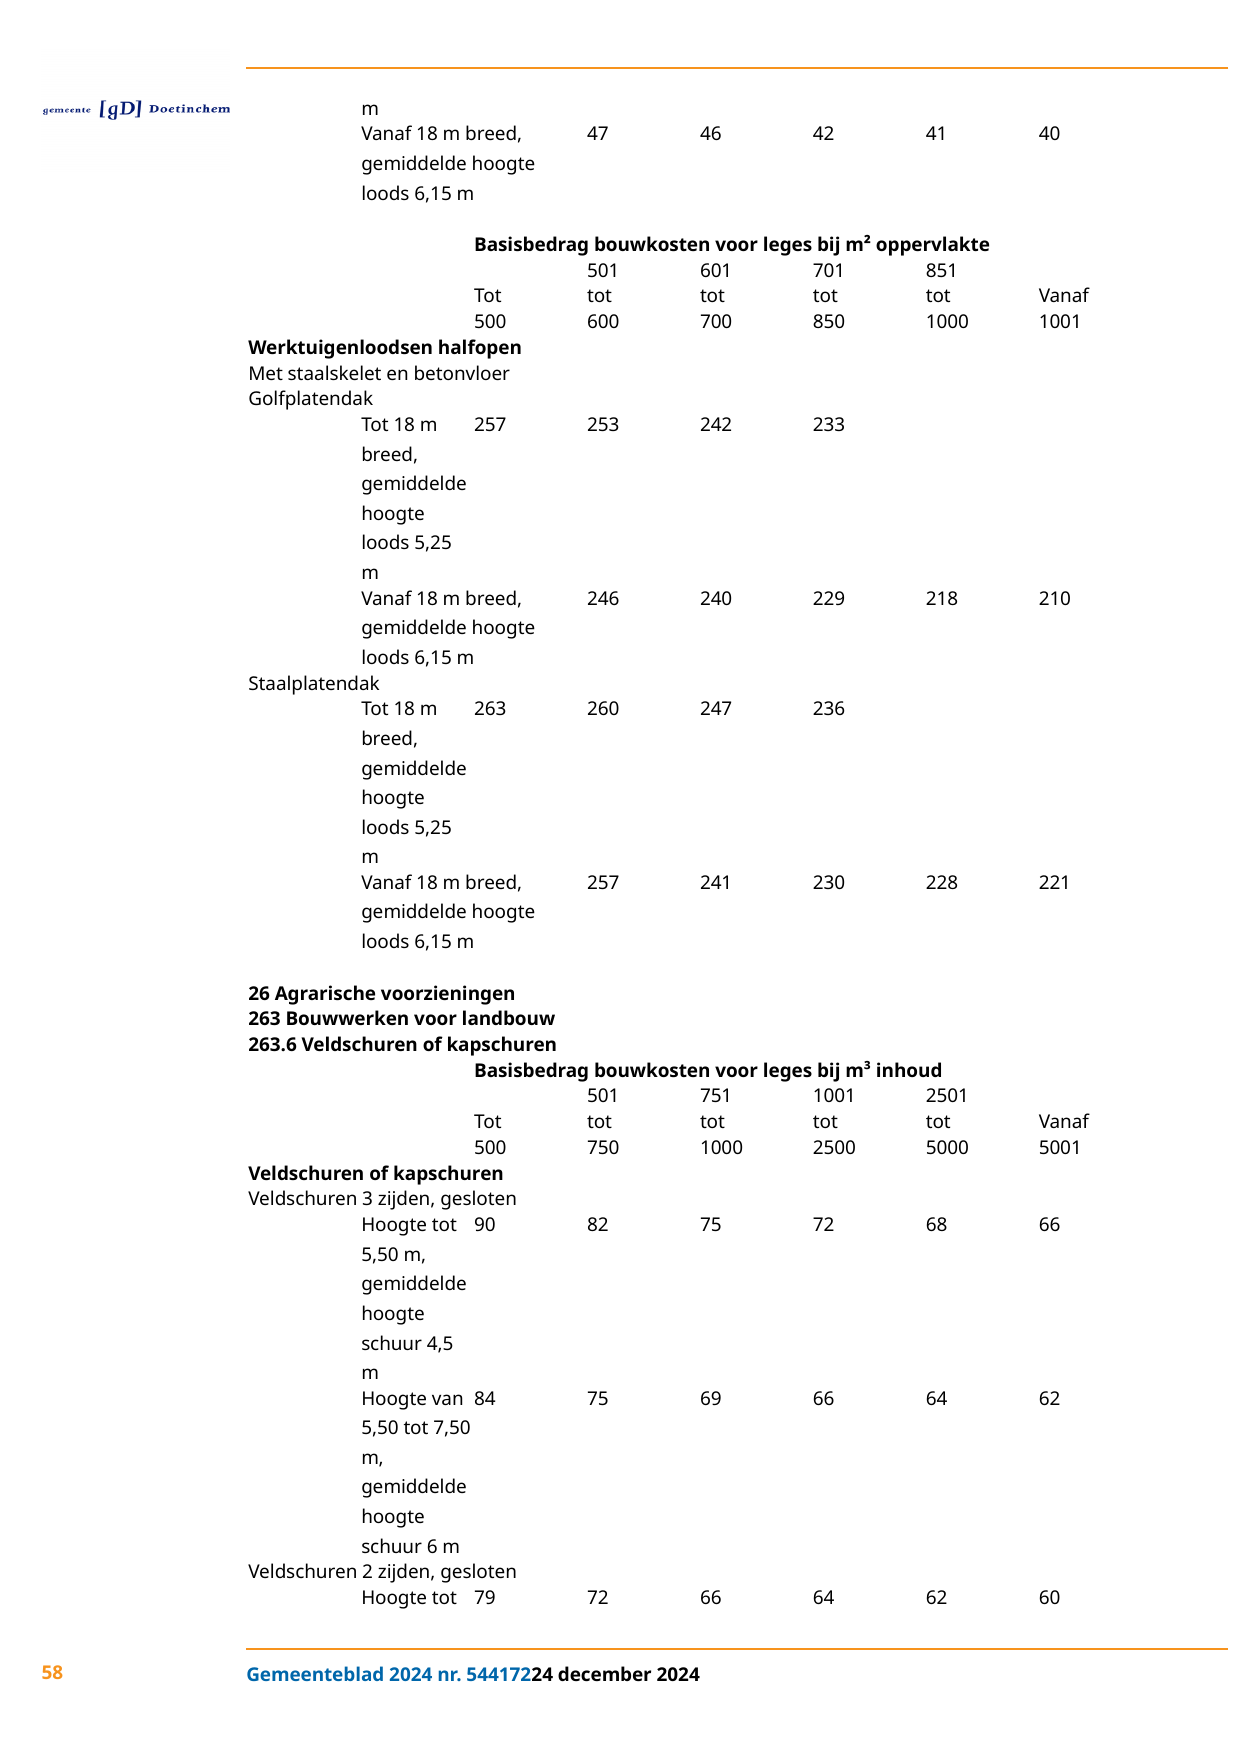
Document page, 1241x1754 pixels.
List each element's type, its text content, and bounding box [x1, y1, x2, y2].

table_cell 1000 [700, 1134, 813, 1160]
table_cell [926, 980, 1038, 1006]
table_cell tot [813, 283, 926, 308]
table_cell [361, 1109, 474, 1134]
table_cell 236 [813, 696, 926, 869]
table_cell [474, 257, 587, 283]
table_cell 850 [813, 308, 926, 334]
table_cell 2501 [926, 1083, 1038, 1108]
table_cell 66 [700, 1584, 813, 1610]
table_cell 66 [1039, 1211, 1152, 1385]
table_cell [248, 1385, 361, 1559]
table_cell 247 [700, 696, 813, 869]
table_cell [1039, 670, 1152, 696]
table_cell [587, 205, 700, 231]
table_cell [926, 1031, 1038, 1057]
table_cell 40 [1039, 121, 1152, 205]
table_cell Vanaf 18 m breed, gemiddelde hoogte loods 6,15 m [361, 585, 587, 670]
table_cell [1039, 1186, 1152, 1211]
table_cell Hoogte van 5,50 tot 7,50 m, gemiddelde hoogte schuur 6 m [361, 1385, 474, 1559]
table_cell [248, 1109, 361, 1134]
table_cell [1039, 411, 1152, 585]
table_cell tot [926, 1109, 1038, 1134]
table_cell 600 [587, 308, 700, 334]
table_cell [474, 670, 587, 696]
table_cell [361, 257, 474, 283]
table_cell Staalplatendak [248, 670, 474, 696]
table_cell [248, 1134, 361, 1160]
table_cell [248, 1083, 361, 1108]
table_cell 240 [700, 585, 813, 670]
table_cell 263.6 Veldschuren of kapschuren [248, 1031, 700, 1057]
table_cell [587, 334, 700, 360]
table_cell [587, 670, 700, 696]
table_cell [361, 308, 474, 334]
table_cell [361, 1134, 474, 1160]
table_cell [1039, 1160, 1152, 1186]
table_cell tot [700, 283, 813, 308]
table_cell [813, 386, 926, 411]
table_cell [248, 1057, 361, 1083]
table_cell [813, 360, 926, 386]
table_cell Hoogte tot [361, 1584, 474, 1610]
table_cell 68 [926, 1211, 1038, 1385]
table_cell [474, 954, 587, 980]
table_cell tot [700, 1109, 813, 1134]
table_cell [700, 670, 813, 696]
table_cell 46 [700, 121, 813, 205]
table_cell [813, 1006, 926, 1031]
table_cell [248, 308, 361, 334]
table_cell Veldschuren 2 zijden, gesloten [248, 1559, 587, 1584]
table_cell [248, 95, 361, 121]
table_cell [926, 1559, 1038, 1584]
table_cell 47 [587, 121, 700, 205]
table_cell 263 Bouwwerken voor landbouw [248, 1006, 700, 1031]
table_cell [587, 954, 700, 980]
table_cell [474, 386, 587, 411]
table_cell [474, 1083, 587, 1108]
table_cell Vanaf [1039, 283, 1152, 308]
table_cell 221 [1039, 869, 1152, 954]
table_cell [813, 670, 926, 696]
table_cell [926, 360, 1038, 386]
table_cell [248, 1584, 361, 1610]
table_cell [1039, 1057, 1152, 1083]
table_cell [248, 283, 361, 308]
table_cell [1039, 95, 1152, 121]
table_cell m [361, 95, 474, 121]
table_cell Basisbedrag bouwkosten voor leges bij m² oppervlakte [474, 231, 1152, 257]
table_cell [248, 696, 361, 869]
table_cell Tot 18 m breed, gemiddelde hoogte loods 5,25 m [361, 411, 474, 585]
table_cell 257 [587, 869, 700, 954]
table_cell [361, 205, 474, 231]
table_cell [587, 1186, 700, 1211]
table_cell [926, 386, 1038, 411]
table_cell [700, 95, 813, 121]
table_cell [926, 1160, 1038, 1186]
table_cell [248, 411, 361, 585]
table_cell 501 [587, 1083, 700, 1108]
table_cell [700, 1186, 813, 1211]
table_cell Met staalskelet en betonvloer [248, 360, 587, 386]
table_cell 260 [587, 696, 700, 869]
table_cell [1039, 696, 1152, 869]
table_cell [1039, 1559, 1152, 1584]
table_cell 700 [700, 308, 813, 334]
table_cell [813, 1559, 926, 1584]
table_cell [700, 1006, 813, 1031]
table_cell 79 [474, 1584, 587, 1610]
table_cell 60 [1039, 1584, 1152, 1610]
table_cell 500 [474, 308, 587, 334]
table_cell [474, 95, 587, 121]
table_cell [926, 95, 1038, 121]
table_cell 2500 [813, 1134, 926, 1160]
table_cell Hoogte tot 5,50 m, gemiddelde hoogte schuur 4,5 m [361, 1211, 474, 1385]
table_cell [1039, 360, 1152, 386]
table_cell [361, 954, 474, 980]
table_cell Tot [474, 1109, 587, 1134]
table_cell [700, 1160, 813, 1186]
table_cell tot [587, 1109, 700, 1134]
table_cell [248, 869, 361, 954]
table_cell [587, 95, 700, 121]
table_cell [1039, 386, 1152, 411]
table_cell 5000 [926, 1134, 1038, 1160]
table_cell 750 [587, 1134, 700, 1160]
table_cell tot [926, 283, 1038, 308]
table_cell 751 [700, 1083, 813, 1108]
table_cell 257 [474, 411, 587, 585]
table_cell 233 [813, 411, 926, 585]
table_cell 701 [813, 257, 926, 283]
table_cell 242 [700, 411, 813, 585]
table_cell tot [813, 1109, 926, 1134]
table_cell [1039, 954, 1152, 980]
table_cell [926, 670, 1038, 696]
table_cell [926, 334, 1038, 360]
table_cell 246 [587, 585, 700, 670]
table_cell Golfplatendak [248, 386, 474, 411]
table_cell [700, 1031, 813, 1057]
table_cell Veldschuren 3 zijden, gesloten [248, 1186, 587, 1211]
table_cell [813, 954, 926, 980]
table_cell [813, 1186, 926, 1211]
table_cell 26 Agrarische voorzieningen [248, 980, 587, 1006]
table_cell tot [587, 283, 700, 308]
table_cell [926, 205, 1038, 231]
table_cell [700, 386, 813, 411]
table_cell 218 [926, 585, 1038, 670]
table_cell 5001 [1039, 1134, 1152, 1160]
table_cell [813, 205, 926, 231]
table_cell [1039, 257, 1152, 283]
table_cell [1039, 205, 1152, 231]
table_cell Vanaf 18 m breed, gemiddelde hoogte loods 6,15 m [361, 869, 587, 954]
table_cell [813, 980, 926, 1006]
table_cell 64 [926, 1385, 1038, 1559]
table_cell Basisbedrag bouwkosten voor leges bij m³ inhoud [474, 1057, 1038, 1083]
table_cell [587, 1160, 700, 1186]
table_cell Vanaf 18 m breed, gemiddelde hoogte loods 6,15 m [361, 121, 587, 205]
table_cell [248, 231, 361, 257]
table_cell [926, 411, 1038, 585]
table_cell 72 [587, 1584, 700, 1610]
table_cell 601 [700, 257, 813, 283]
table_cell 82 [587, 1211, 700, 1385]
table_cell [1039, 1083, 1152, 1108]
table_cell [248, 585, 361, 670]
table_cell 1001 [1039, 308, 1152, 334]
table_cell [1039, 980, 1152, 1006]
table_cell 500 [474, 1134, 587, 1160]
table_cell 851 [926, 257, 1038, 283]
table_cell [1039, 1031, 1152, 1057]
table_cell [587, 386, 700, 411]
table_cell 62 [926, 1584, 1038, 1610]
table_cell 72 [813, 1211, 926, 1385]
table_cell 42 [813, 121, 926, 205]
table_cell [361, 1083, 474, 1108]
table_cell 90 [474, 1211, 587, 1385]
table_cell [813, 1160, 926, 1186]
table_cell [1039, 1006, 1152, 1031]
table_cell 75 [700, 1211, 813, 1385]
table_cell [248, 205, 361, 231]
table_cell 229 [813, 585, 926, 670]
table_cell 263 [474, 696, 587, 869]
table_cell 228 [926, 869, 1038, 954]
table_cell Veldschuren of kapschuren [248, 1160, 587, 1186]
table_cell [813, 1031, 926, 1057]
table_cell [700, 205, 813, 231]
table_cell Tot [474, 283, 587, 308]
table_cell [700, 334, 813, 360]
table_cell 1000 [926, 308, 1038, 334]
table_cell Tot 18 m breed, gemiddelde hoogte loods 5,25 m [361, 696, 474, 869]
table_cell [587, 360, 700, 386]
picture [41, 47, 231, 172]
table_cell [248, 257, 361, 283]
table_cell [926, 696, 1038, 869]
table_cell Werktuigenloodsen halfopen [248, 334, 587, 360]
table_cell 241 [700, 869, 813, 954]
table_cell [926, 1006, 1038, 1031]
table_cell [587, 1559, 700, 1584]
table_cell [700, 1559, 813, 1584]
table_cell [361, 231, 474, 257]
table_cell 84 [474, 1385, 587, 1559]
table_cell 230 [813, 869, 926, 954]
table_cell [926, 954, 1038, 980]
table_cell 66 [813, 1385, 926, 1559]
table_cell 253 [587, 411, 700, 585]
table_cell Vanaf [1039, 1109, 1152, 1134]
table_cell 62 [1039, 1385, 1152, 1559]
table_cell 41 [926, 121, 1038, 205]
table_cell 501 [587, 257, 700, 283]
table_cell [474, 205, 587, 231]
table_cell [926, 1186, 1038, 1211]
table_cell [813, 95, 926, 121]
table_cell [361, 283, 474, 308]
table_cell [700, 954, 813, 980]
table_cell [587, 980, 700, 1006]
table_cell [248, 1211, 361, 1385]
table_cell [1039, 334, 1152, 360]
table_cell [248, 954, 361, 980]
table_cell 75 [587, 1385, 700, 1559]
table_cell [361, 1057, 474, 1083]
table_cell [700, 980, 813, 1006]
table_cell 69 [700, 1385, 813, 1559]
table_cell 64 [813, 1584, 926, 1610]
table_cell [248, 121, 361, 205]
table_cell [700, 360, 813, 386]
table_cell [813, 334, 926, 360]
table_cell 210 [1039, 585, 1152, 670]
table_cell 1001 [813, 1083, 926, 1108]
